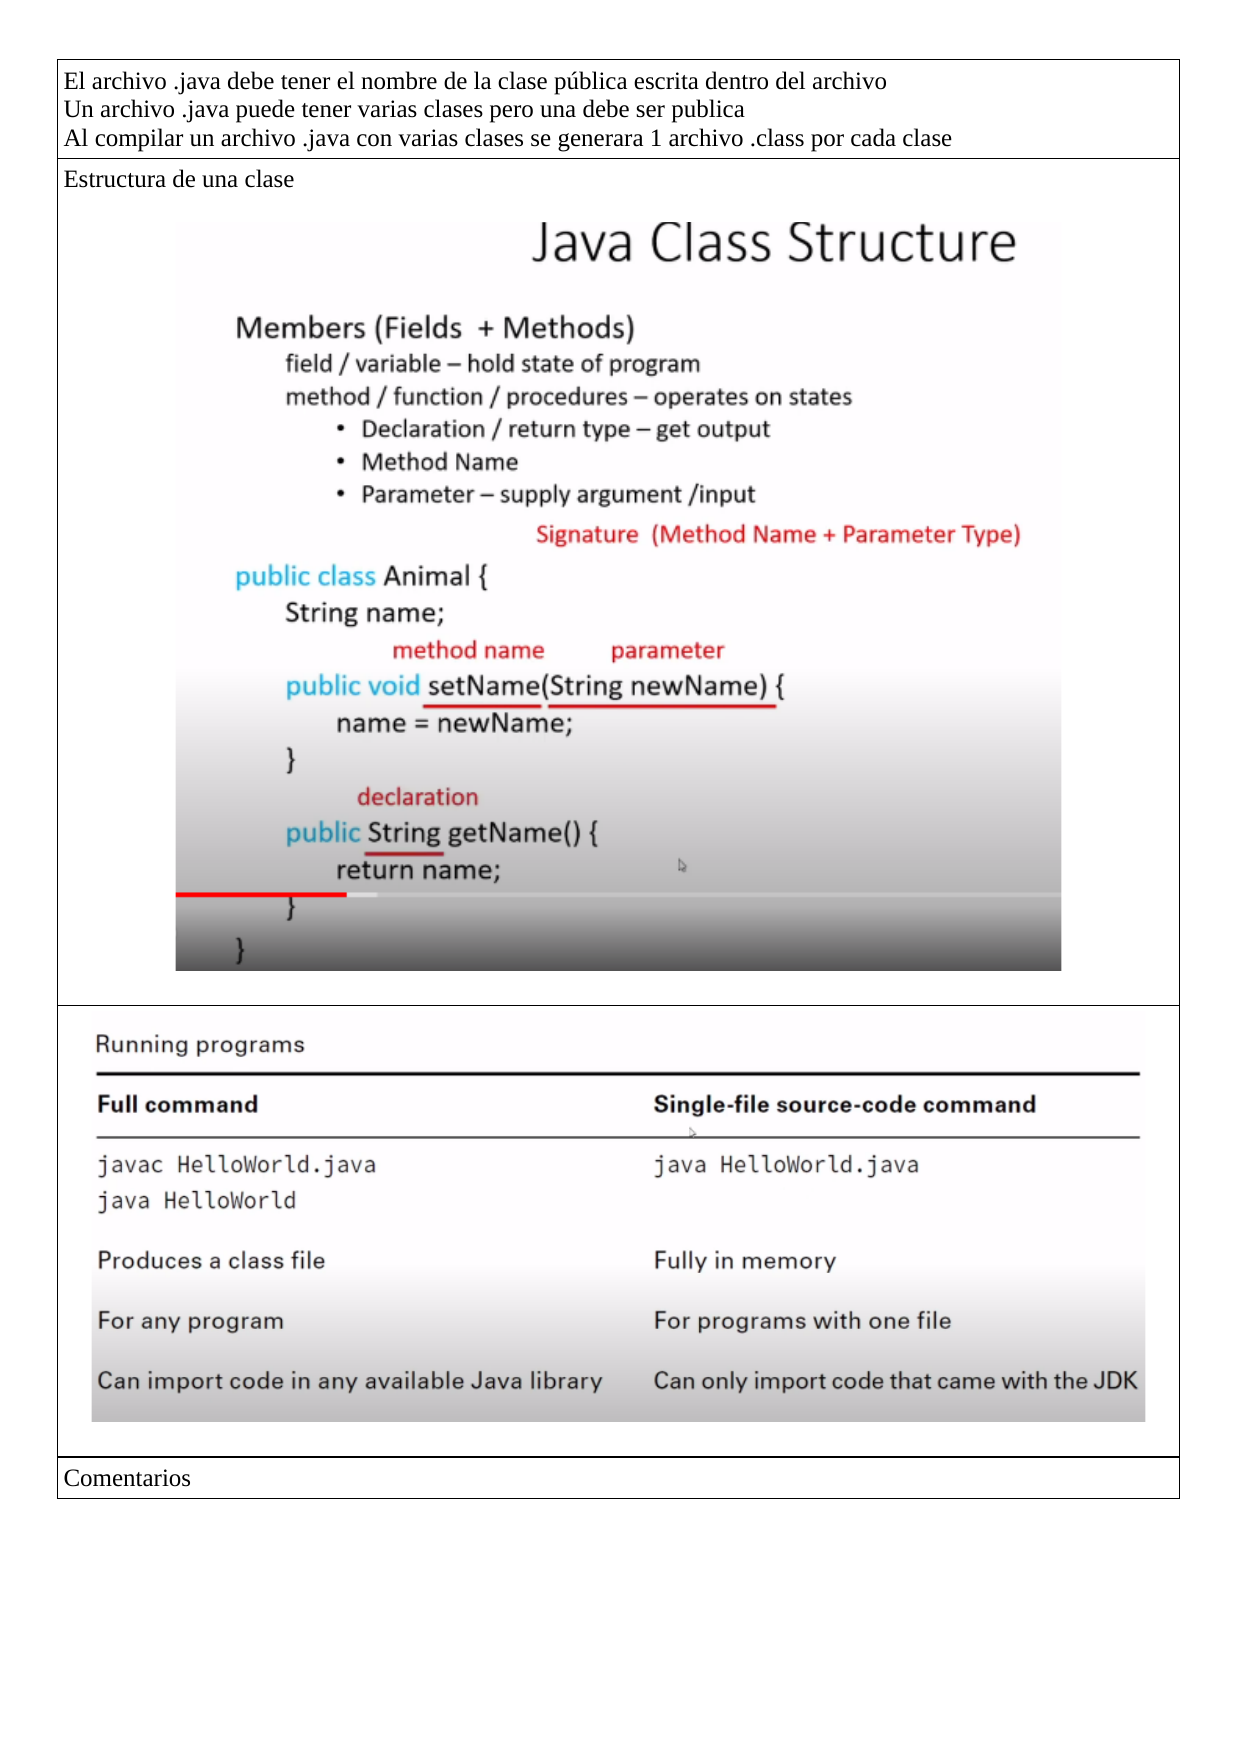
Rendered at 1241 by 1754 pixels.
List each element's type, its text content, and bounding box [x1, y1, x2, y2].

table_cell [58, 1006, 1179, 1456]
table_cell Estructura de una clase [58, 159, 1179, 1005]
table_cell El archivo .java debe tener el nombre de la clase pública escrita dentro del archivo Un archivo .java puede tener varias clases pero una debe ser publica Al compilar un archivo .java con varias clases se generara 1 archivo .class por cada clase [58, 60, 1179, 158]
table_cell Comentarios [58, 1458, 1179, 1498]
